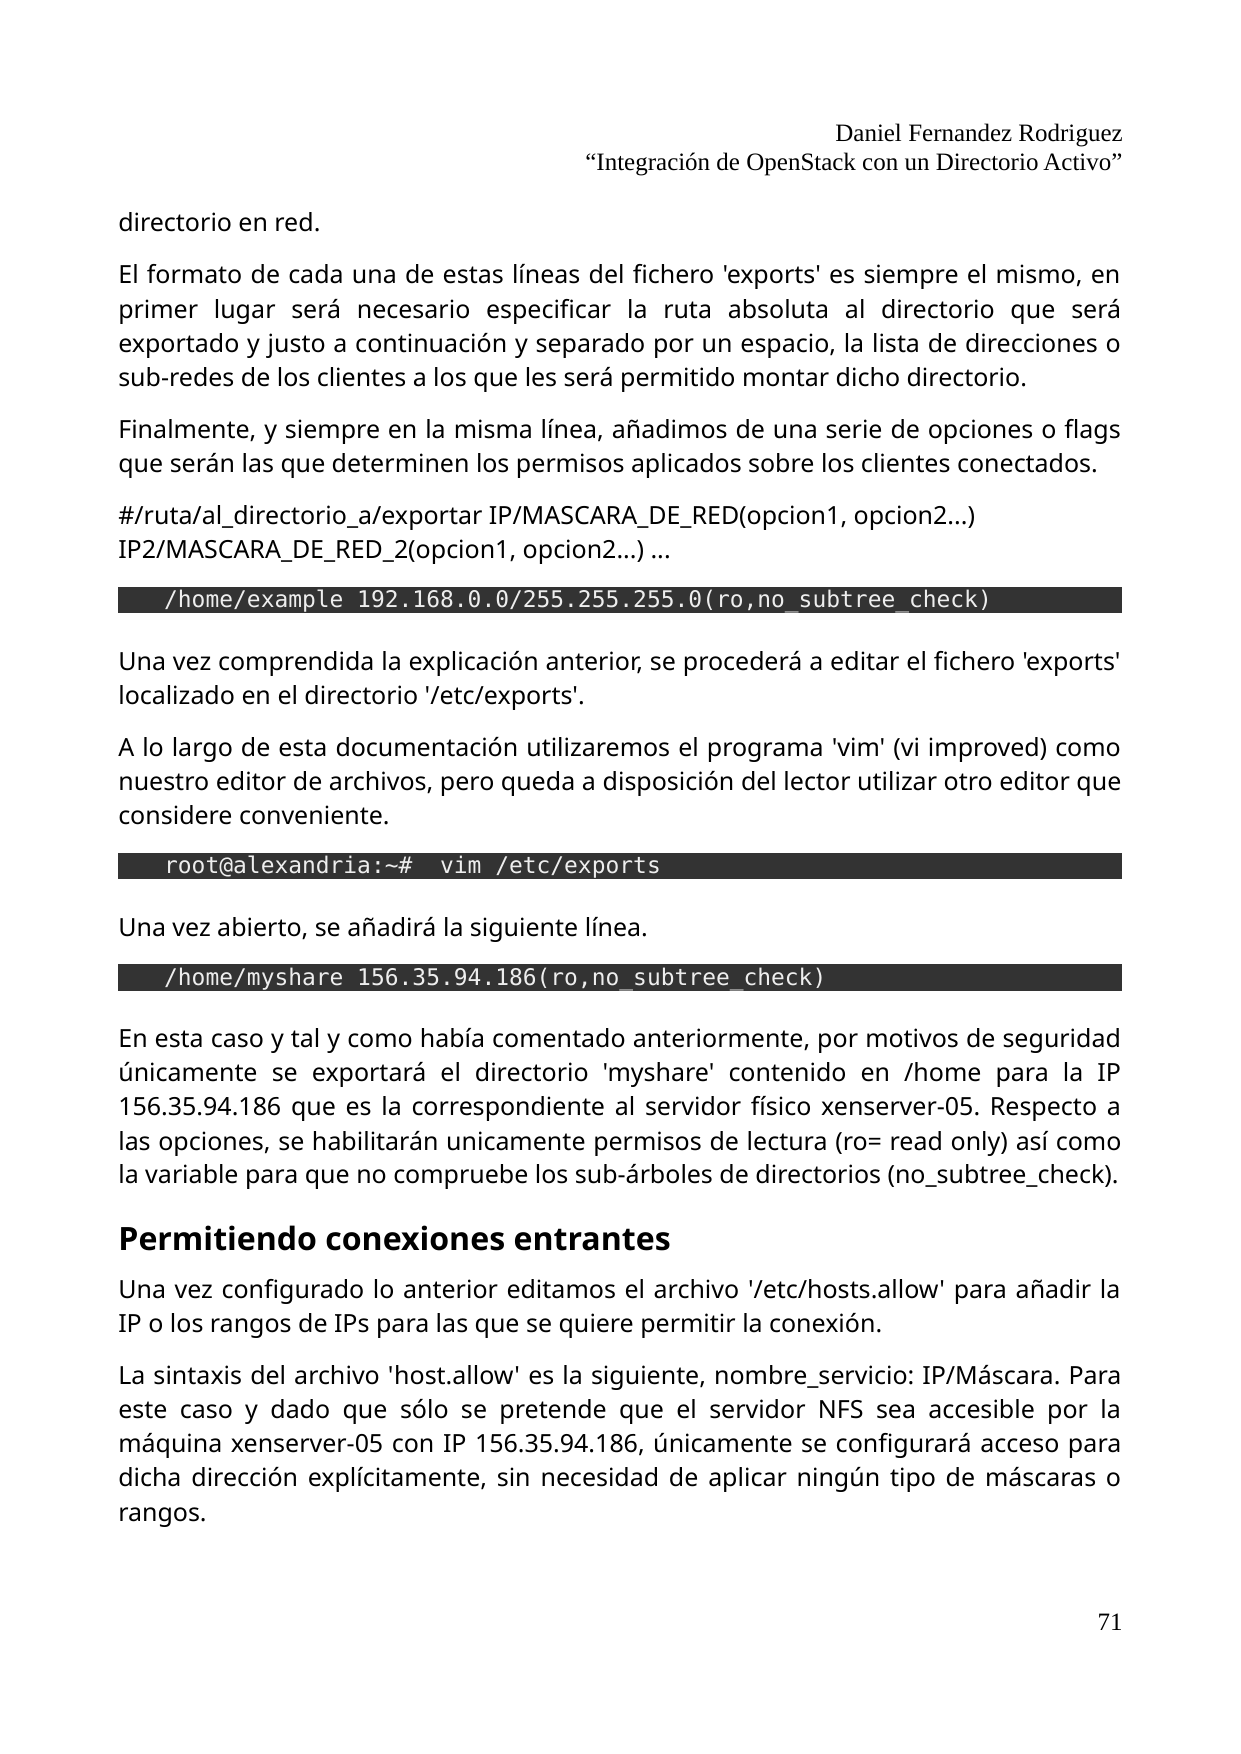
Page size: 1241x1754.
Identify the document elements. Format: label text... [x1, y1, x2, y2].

text Finalmente, y siempre en la misma línea, añadimos de una serie de opciones o flags que serán las que determinen los permisos aplicados sobre los clientes conectados. [118, 411, 1122, 479]
text root@alexandria:~# vim /etc/exports [118, 853, 1122, 879]
text Una vez comprendida la explicación anterior, se procederá a editar el fichero 'exports' localizado en el directorio '/etc/exports'. [118, 643, 1122, 711]
text #/ruta/al_directorio_a/exportar IP/MASCARA_DE_RED(opcion1, opcion2...) IP2/MASCARA_DE_RED_2(opcion1, opcion2...) ... [118, 498, 1122, 566]
text Una vez configurado lo anterior editamos el archivo '/etc/hosts.allow' para añadir la IP o los rangos de IPs para las que se quiere permitir la conexión. [118, 1272, 1122, 1340]
text /home/myshare 156.35.94.186(ro,no_subtree_check) [118, 964, 1122, 991]
subtitle Permitiendo conexiones entrantes [118, 1216, 1122, 1259]
text En esta caso y tal y como había comentado anteriormente, por motivos de seguridad únicamente se exportará el directorio 'myshare' contenido en /home para la IP 156.35.94.186 que es la correspondiente al servidor físico xenserver-05. Respecto a las opciones, se habilitarán unicamente permisos de lectura (ro= read only) así como la variable para que no compruebe los sub-árboles de directorios (no_subtree_check). [118, 1021, 1122, 1191]
text directorio en red. [118, 205, 1122, 239]
text A lo largo de esta documentación utilizaremos el programa 'vim' (vi improved) como nuestro editor de archivos, pero queda a disposición del lector utilizar otro editor que considere conveniente. [118, 729, 1122, 832]
text Una vez abierto, se añadirá la siguiente línea. [118, 909, 1122, 943]
text La sintaxis del archivo 'host.allow' es la siguiente, nombre_servicio: IP/Máscara. Para este caso y dado que sólo se pretende que el servidor NFS sea accesible por la máquina xenserver-05 con IP 156.35.94.186, únicamente se configurará acceso para dicha dirección explícitamente, sin necesidad de aplicar ningún tipo de máscaras o rangos. [118, 1358, 1122, 1528]
text El formato de cada una de estas líneas del fichero 'exports' es siempre el mismo, en primer lugar será necesario especificar la ruta absoluta al directorio que será exportado y justo a continuación y separado por un espacio, la lista de direcciones o sub-redes de los clientes a los que les será permitido montar dicho directorio. [118, 257, 1122, 393]
text /home/example 192.168.0.0/255.255.255.0(ro,no_subtree_check) [118, 587, 1122, 613]
